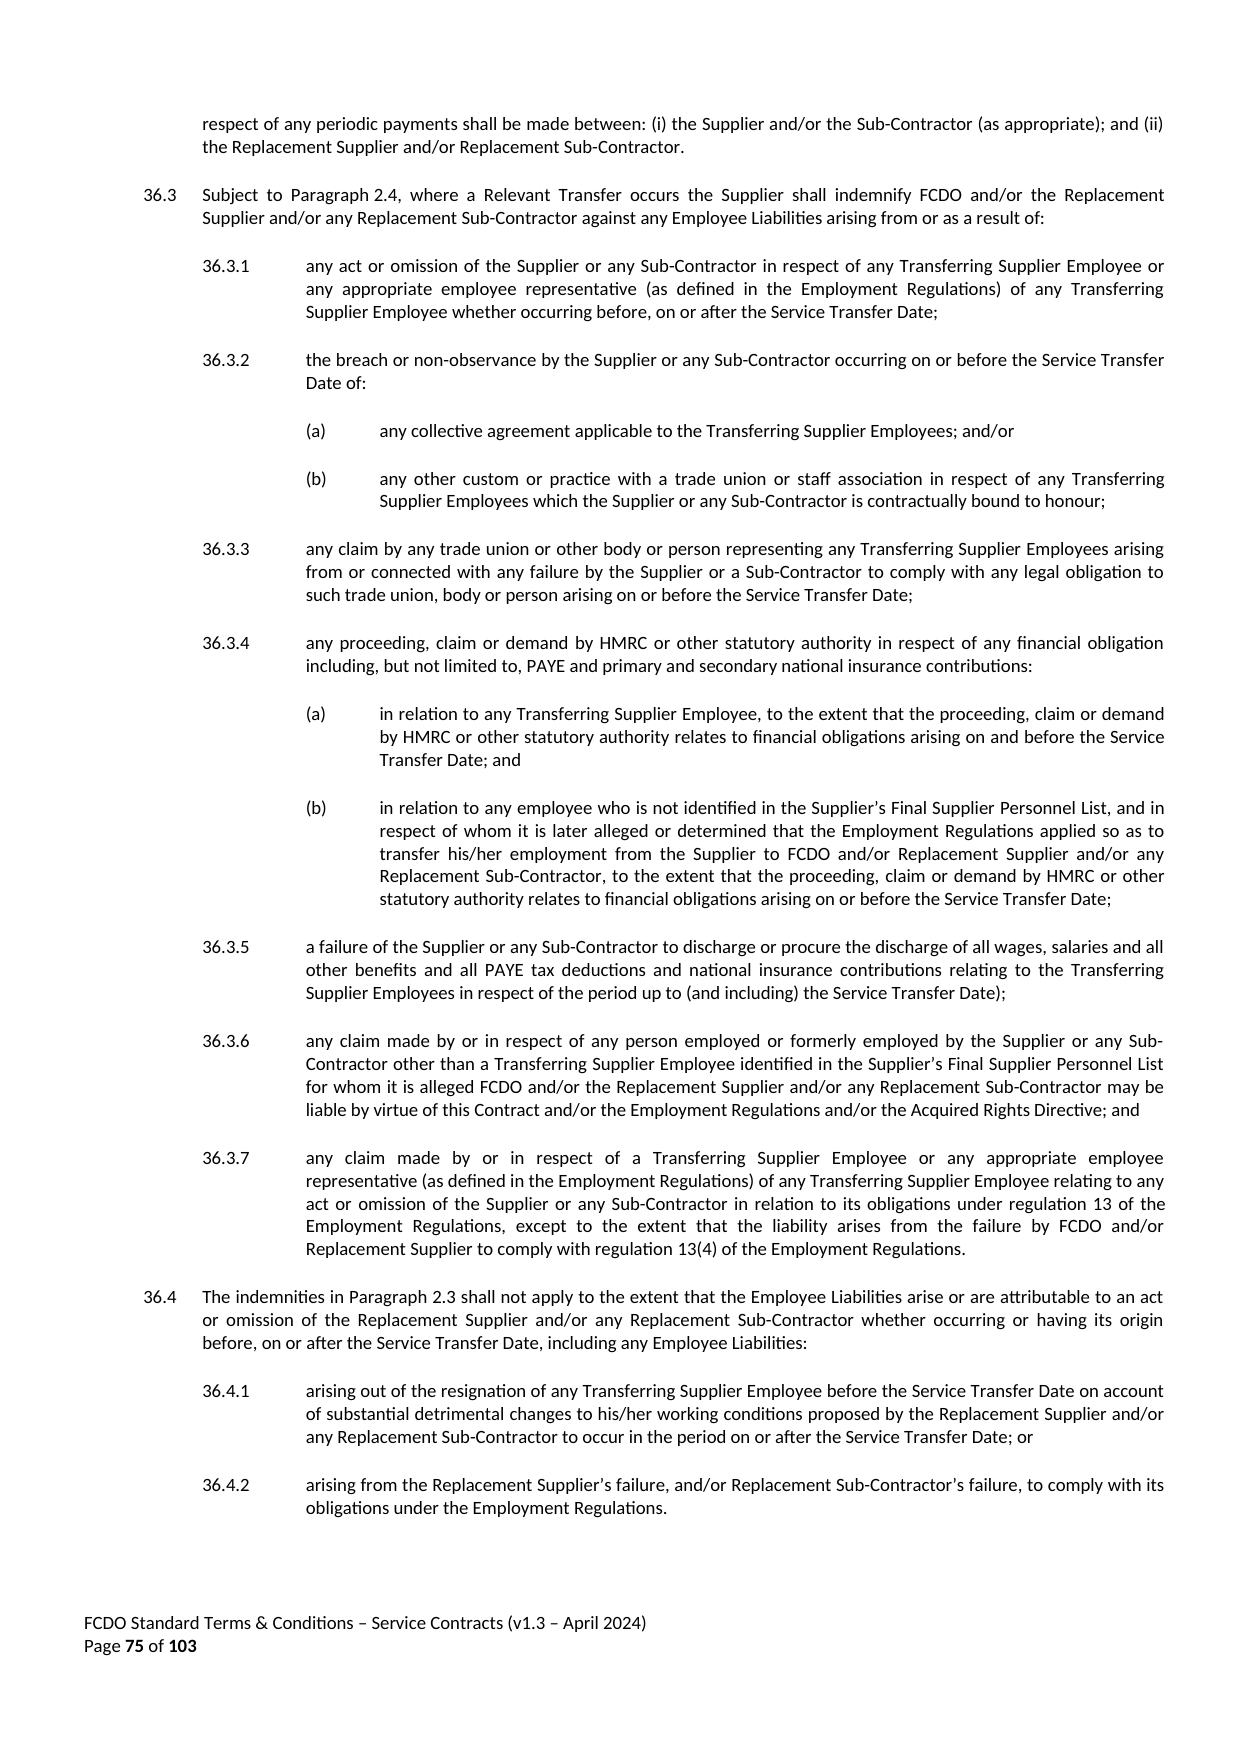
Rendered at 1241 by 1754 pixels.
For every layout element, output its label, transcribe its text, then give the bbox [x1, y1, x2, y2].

list Subject to Paragraph 2.4, where a Relevant Transfer occurs the Supplier shall indemnify FCDO and/or the Replacement Supplier and/or any Replacement Sub-Contractor against any Employee Liabilities arising from or as a result of: [143, 183, 1166, 229]
list any collective agreement applicable to the Transferring Supplier Employees; and/or [306, 419, 1166, 442]
list any claim by any trade union or other body or person representing any Transferring Supplier Employees arising from or connected with any failure by the Supplier or a Sub-Contractor to comply with any legal obligation to such trade union, body or person arising on or before the Service Transfer Date; [202, 537, 1166, 606]
list any proceeding, claim or demand by HMRC or other statutory authority in respect of any financial obligation including, but not limited to, PAYE and primary and secondary national insurance contributions: [202, 631, 1166, 677]
list any other custom or practice with a trade union or staff association in respect of any Transferring Supplier Employees which the Supplier or any Sub-Contractor is contractually bound to honour; [306, 467, 1166, 512]
list in relation to any employee who is not identified in the Supplier’s Final Supplier Personnel List, and in respect of whom it is later alleged or determined that the Employment Regulations applied so as to transfer his/her employment from the Supplier to FCDO and/or Replacement Supplier and/or any Replacement Sub-Contractor, to the extent that the proceeding, claim or demand by HMRC or other statutory authority relates to financial obligations arising on or before the Service Transfer Date; [306, 796, 1166, 910]
list any claim made by or in respect of a Transferring Supplier Employee or any appropriate employee representative (as defined in the Employment Regulations) of any Transferring Supplier Employee relating to any act or omission of the Supplier or any Sub-Contractor in relation to its obligations under regulation 13 of the Employment Regulations, except to the extent that the liability arises from the failure by FCDO and/or Replacement Supplier to comply with regulation 13(4) of the Employment Regulations. [202, 1146, 1166, 1260]
list a failure of the Supplier or any Sub-Contractor to discharge or procure the discharge of all wages, salaries and all other benefits and all PAYE tax deductions and national insurance contributions relating to the Transferring Supplier Employees in respect of the period up to (and including) the Service Transfer Date); [202, 935, 1166, 1004]
list the breach or non-observance by the Supplier or any Sub-Contractor occurring on or before the Service Transfer Date of: [202, 348, 1166, 394]
list respect of any periodic payments shall be made between: (i) the Supplier and/or the Sub-Contractor (as appropriate); and (ii) the Replacement Supplier and/or Replacement Sub-Contractor. [143, 112, 1166, 158]
list any claim made by or in respect of any person employed or formerly employed by the Supplier or any Sub-Contractor other than a Transferring Supplier Employee identified in the Supplier’s Final Supplier Personnel List for whom it is alleged FCDO and/or the Replacement Supplier and/or any Replacement Sub-Contractor may be liable by virtue of this Contract and/or the Employment Regulations and/or the Acquired Rights Directive; and [202, 1029, 1166, 1121]
list arising out of the resignation of any Transferring Supplier Employee before the Service Transfer Date on account of substantial detrimental changes to his/her working conditions proposed by the Replacement Supplier and/or any Replacement Sub-Contractor to occur in the period on or after the Service Transfer Date; or [202, 1379, 1166, 1448]
list The indemnities in Paragraph 2.3 shall not apply to the extent that the Employee Liabilities arise or are attributable to an act or omission of the Replacement Supplier and/or any Replacement Sub-Contractor whether occurring or having its origin before, on or after the Service Transfer Date, including any Employee Liabilities: [143, 1285, 1166, 1354]
list arising from the Replacement Supplier’s failure, and/or Replacement Sub-Contractor’s failure, to comply with its obligations under the Employment Regulations. [202, 1473, 1166, 1519]
list any act or omission of the Supplier or any Sub-Contractor in respect of any Transferring Supplier Employee or any appropriate employee representative (as defined in the Employment Regulations) of any Transferring Supplier Employee whether occurring before, on or after the Service Transfer Date; [202, 254, 1166, 323]
list in relation to any Transferring Supplier Employee, to the extent that the proceeding, claim or demand by HMRC or other statutory authority relates to financial obligations arising on and before the Service Transfer Date; and [306, 702, 1166, 771]
